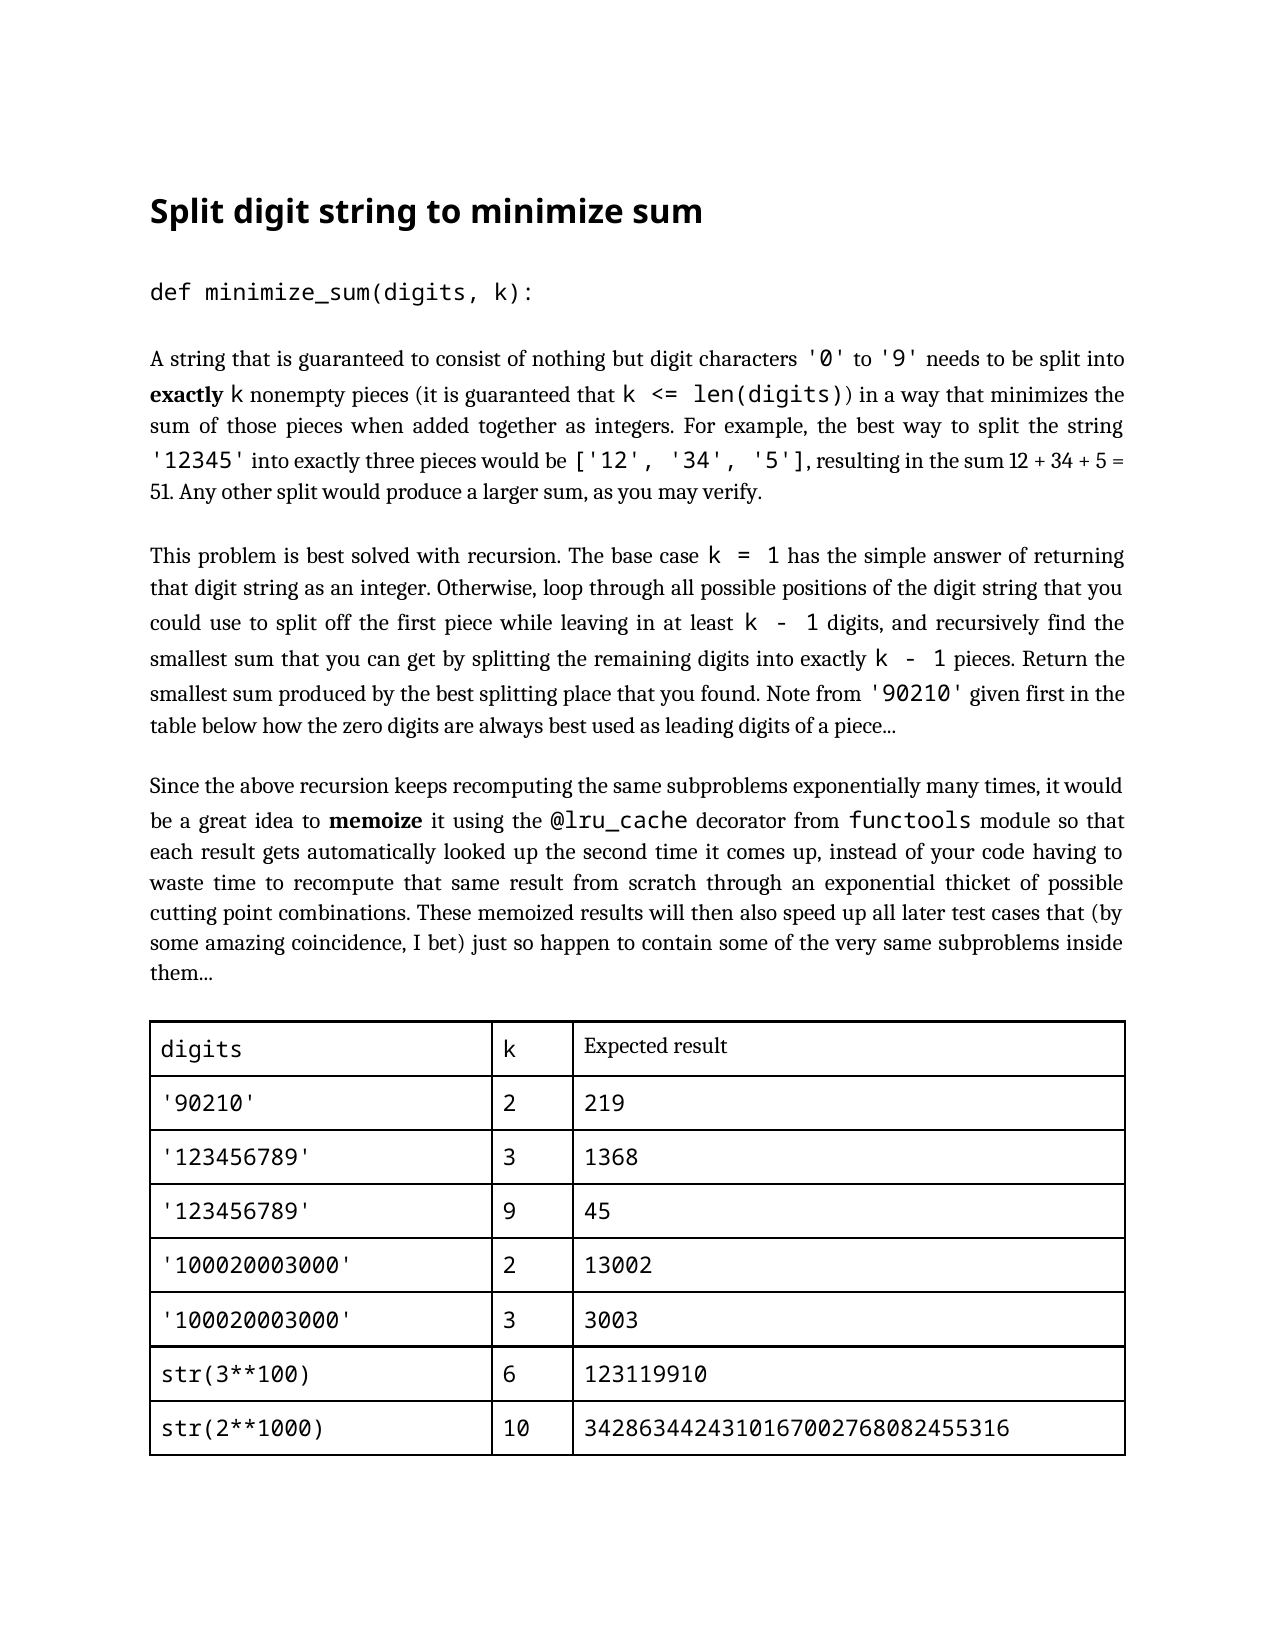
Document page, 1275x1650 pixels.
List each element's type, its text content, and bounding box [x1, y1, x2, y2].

table_cell str(2**1000) [151, 1402, 491, 1454]
table_header digits [151, 1023, 491, 1074]
table_cell 3428634424310167002768082455316 [574, 1402, 1124, 1454]
table_cell 10 [493, 1402, 572, 1454]
table_cell '90210' [151, 1077, 491, 1129]
table_cell '100020003000' [151, 1293, 491, 1345]
table_cell 3 [493, 1293, 572, 1345]
table_cell str(3**100) [151, 1348, 491, 1399]
table_cell 6 [493, 1348, 572, 1399]
table_cell 3003 [574, 1293, 1124, 1345]
table_cell 2 [493, 1077, 572, 1129]
table_cell 13002 [574, 1239, 1124, 1291]
table_cell 2 [493, 1239, 572, 1291]
table_cell '123456789' [151, 1185, 491, 1237]
table_header k [493, 1023, 572, 1074]
table_cell '123456789' [151, 1131, 491, 1183]
text def minimize_sum(digits, k): [150, 276, 1125, 307]
table_cell 45 [574, 1185, 1124, 1237]
subtitle Split digit string to minimize sum [150, 187, 1125, 233]
table_cell 3 [493, 1131, 572, 1183]
table_cell 123119910 [574, 1348, 1124, 1399]
table_cell 219 [574, 1077, 1124, 1129]
text A string that is guaranteed to consist of nothing but digit characters '0' to '9' needs to be split into exactly k nonempty pieces (it is guaranteed that k <= len(digits)) in a way that minimizes the sum of those pieces when added together as integers. For example, the best way to split the string '12345' into exactly three pieces would be ['12', '34', '5'], resulting in the sum 12 + 34 + 5 = 51. Any other split would produce a larger sum, as you may verify. [150, 342, 1125, 505]
table_header Expected result [574, 1023, 1124, 1074]
text This problem is best solved with recursion. The base case k = 1 has the simple answer of returning that digit string as an integer. Otherwise, loop through all possible positions of the digit string that you could use to split off the first piece while leaving in at least k - 1 digits, and recursively find the smallest sum that you can get by splitting the remaining digits into exactly k - 1 pieces. Return the smallest sum produced by the best splitting place that you found. Note from '90210' given first in the table below how the zero digits are always best used as leading digits of a piece... [150, 539, 1125, 739]
table_cell '100020003000' [151, 1239, 491, 1291]
table_cell 9 [493, 1185, 572, 1237]
table_cell 1368 [574, 1131, 1124, 1183]
text Since the above recursion keeps recomputing the same subproblems exponentially many times, it would be a great idea to memoize it using the @lru_cache decorator from functools module so that each result gets automatically looked up the second time it comes up, instead of your code having to waste time to recompute that same result from scratch through an exponential thicket of possible cutting point combinations. These memoized results will then also speed up all later test cases that (by some amazing coincidence, I bet) just so happen to contain some of the very same subproblems inside them... [150, 773, 1125, 986]
